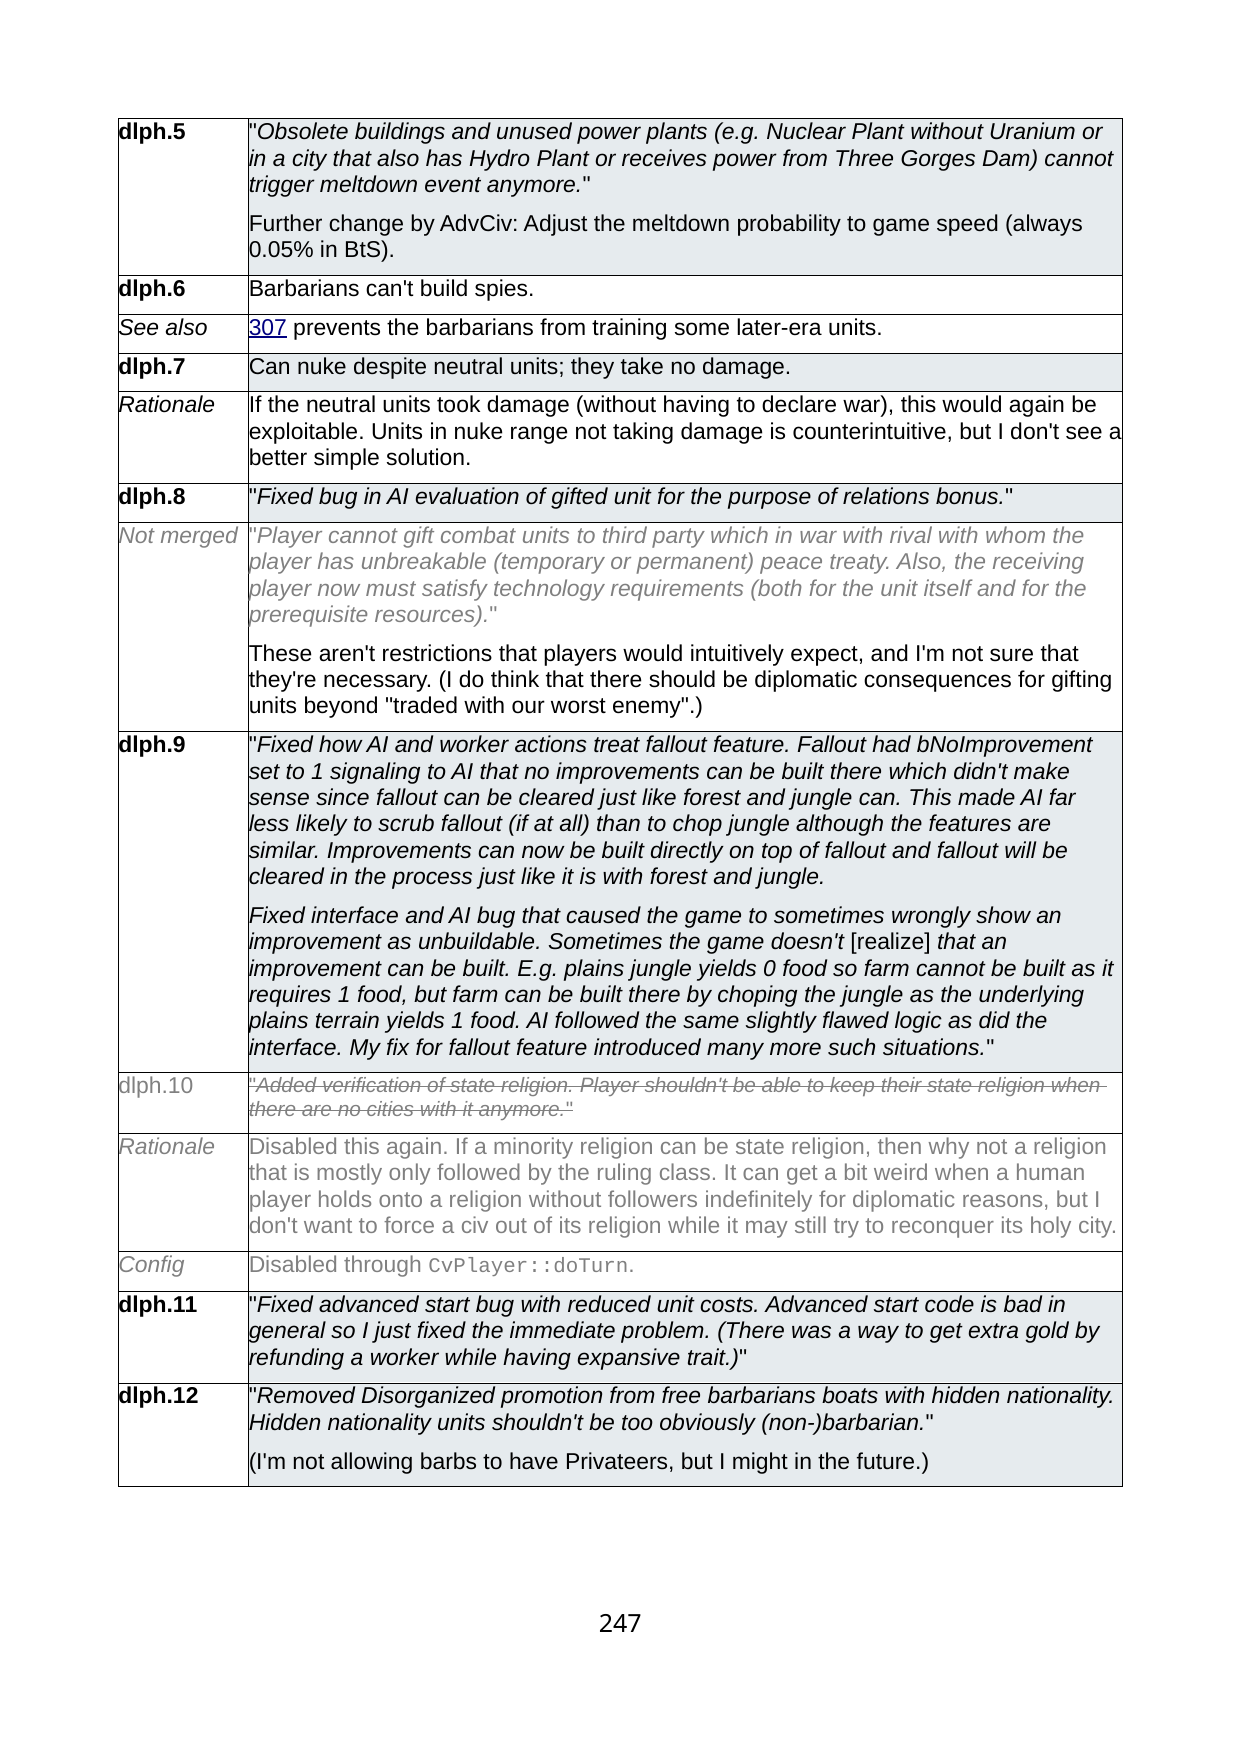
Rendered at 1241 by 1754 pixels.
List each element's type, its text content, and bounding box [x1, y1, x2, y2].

table_cell dlph.6 [119, 276, 248, 314]
table_cell "Fixed how AI and worker actions treat fallout feature. Fallout had bNoImprovement set to 1 signaling to AI that no improvements can be built there which didn't make sense since fallout can be cleared just like forest and jungle can. This made AI far less likely to scrub fallout (if at all) than to chop jungle although the features are similar. Improvements can now be built directly on top of fallout and fallout will be cleared in the process just like it is with forest and jungle. Fixed interface and AI bug that caused the game to sometimes wrongly show an improvement as unbuildable. Sometimes the game doesn't [realize] that an improvement can be built. E.g. plains jungle yields 0 food so farm cannot be built as it requires 1 food, but farm can be built there by choping the jungle as the underlying plains terrain yields 1 food. AI followed the same slightly flawed logic as did the interface. My fix for fallout feature introduced many more such situations." [249, 732, 1122, 1072]
table_cell Config [119, 1252, 248, 1291]
table_cell dlph.8 [119, 484, 248, 522]
table_cell Not merged [119, 523, 248, 731]
table_cell Rationale [119, 392, 248, 483]
table_cell dlph.12 [119, 1384, 248, 1486]
table_cell Disabled through CvPlayer::doTurn. [249, 1252, 1122, 1291]
table_cell "Added verification of state religion. Player shouldn't be able to keep their state religion when there are no cities with it anymore." [249, 1073, 1122, 1133]
table_cell Barbarians can't build spies. [249, 276, 1122, 314]
table_cell "Removed Disorganized promotion from free barbarians boats with hidden nationality. Hidden nationality units shouldn't be too obviously (non-)barbarian." (I'm not allowing barbs to have Privateers, but I might in the future.) [249, 1384, 1122, 1486]
table_cell "Fixed advanced start bug with reduced unit costs. Advanced start code is bad in general so I just fixed the immediate problem. (There was a way to get extra gold by refunding a worker while having expansive trait.)" [249, 1292, 1122, 1382]
table_cell "Player cannot gift combat units to third party which in war with rival with whom the player has unbreakable (temporary or permanent) peace treaty. Also, the receiving player now must satisfy technology requirements (both for the unit itself and for the prerequisite resources)." These aren't restrictions that players would intuitively expect, and I'm not sure that they're necessary. (I do think that there should be diplomatic consequences for gifting units beyond "traded with our worst enemy".) [249, 523, 1122, 731]
table_cell Rationale [119, 1134, 248, 1251]
table_cell See also [119, 315, 248, 352]
table_cell dlph.7 [119, 354, 248, 391]
table_cell Can nuke despite neutral units; they take no damage. [249, 354, 1122, 391]
table_cell "Obsolete buildings and unused power plants (e.g. Nuclear Plant without Uranium or in a city that also has Hydro Plant or receives power from Three Gorges Dam) cannot trigger meltdown event anymore." Further change by AdvCiv: Adjust the meltdown probability to game speed (always 0.05% in BtS). [249, 119, 1122, 275]
table_cell Disabled this again. If a minority religion can be state religion, then why not a religion that is mostly only followed by the ruling class. It can get a bit weird when a human player holds onto a religion without followers indefinitely for diplomatic reasons, but I don't want to force a civ out of its religion while it may still try to reconquer its holy city. [249, 1134, 1122, 1251]
table_cell "Fixed bug in AI evaluation of gifted unit for the purpose of relations bonus." [249, 484, 1122, 522]
table_cell dlph.11 [119, 1292, 248, 1382]
table_cell If the neutral units took damage (without having to declare war), this would again be exploitable. Units in nuke range not taking damage is counterintuitive, but I don't see a better simple solution. [249, 392, 1122, 483]
table_cell 307 prevents the barbarians from training some later-era units. [249, 315, 1122, 352]
table_cell dlph.10 [119, 1073, 248, 1133]
table_cell dlph.9 [119, 732, 248, 1072]
table_cell dlph.5 [119, 119, 248, 275]
